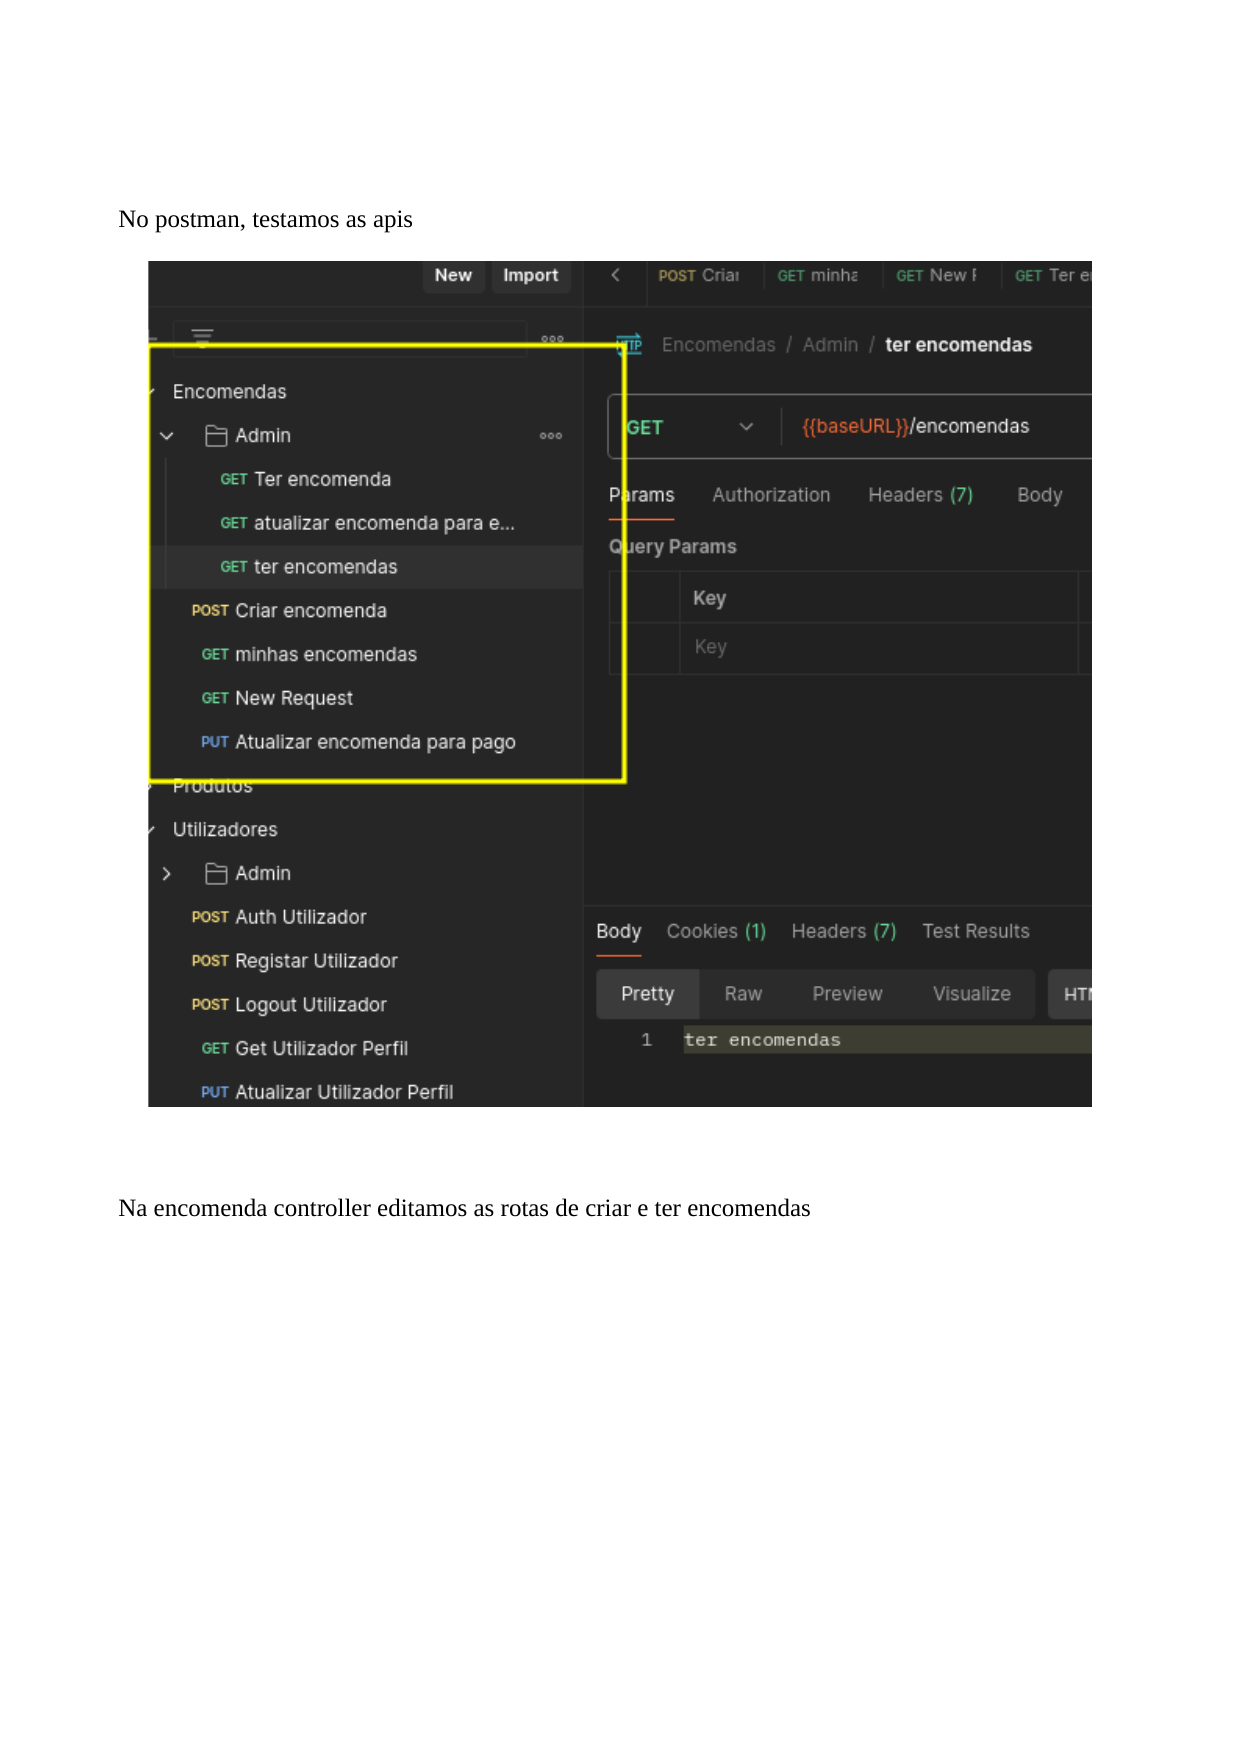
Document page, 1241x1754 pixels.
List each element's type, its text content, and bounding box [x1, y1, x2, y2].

picture [148, 261, 1092, 1107]
text Na encomenda controller editamos as rotas de criar e ter encomendas [118, 1193, 1122, 1222]
text No postman, testamos as apis [118, 204, 1122, 233]
